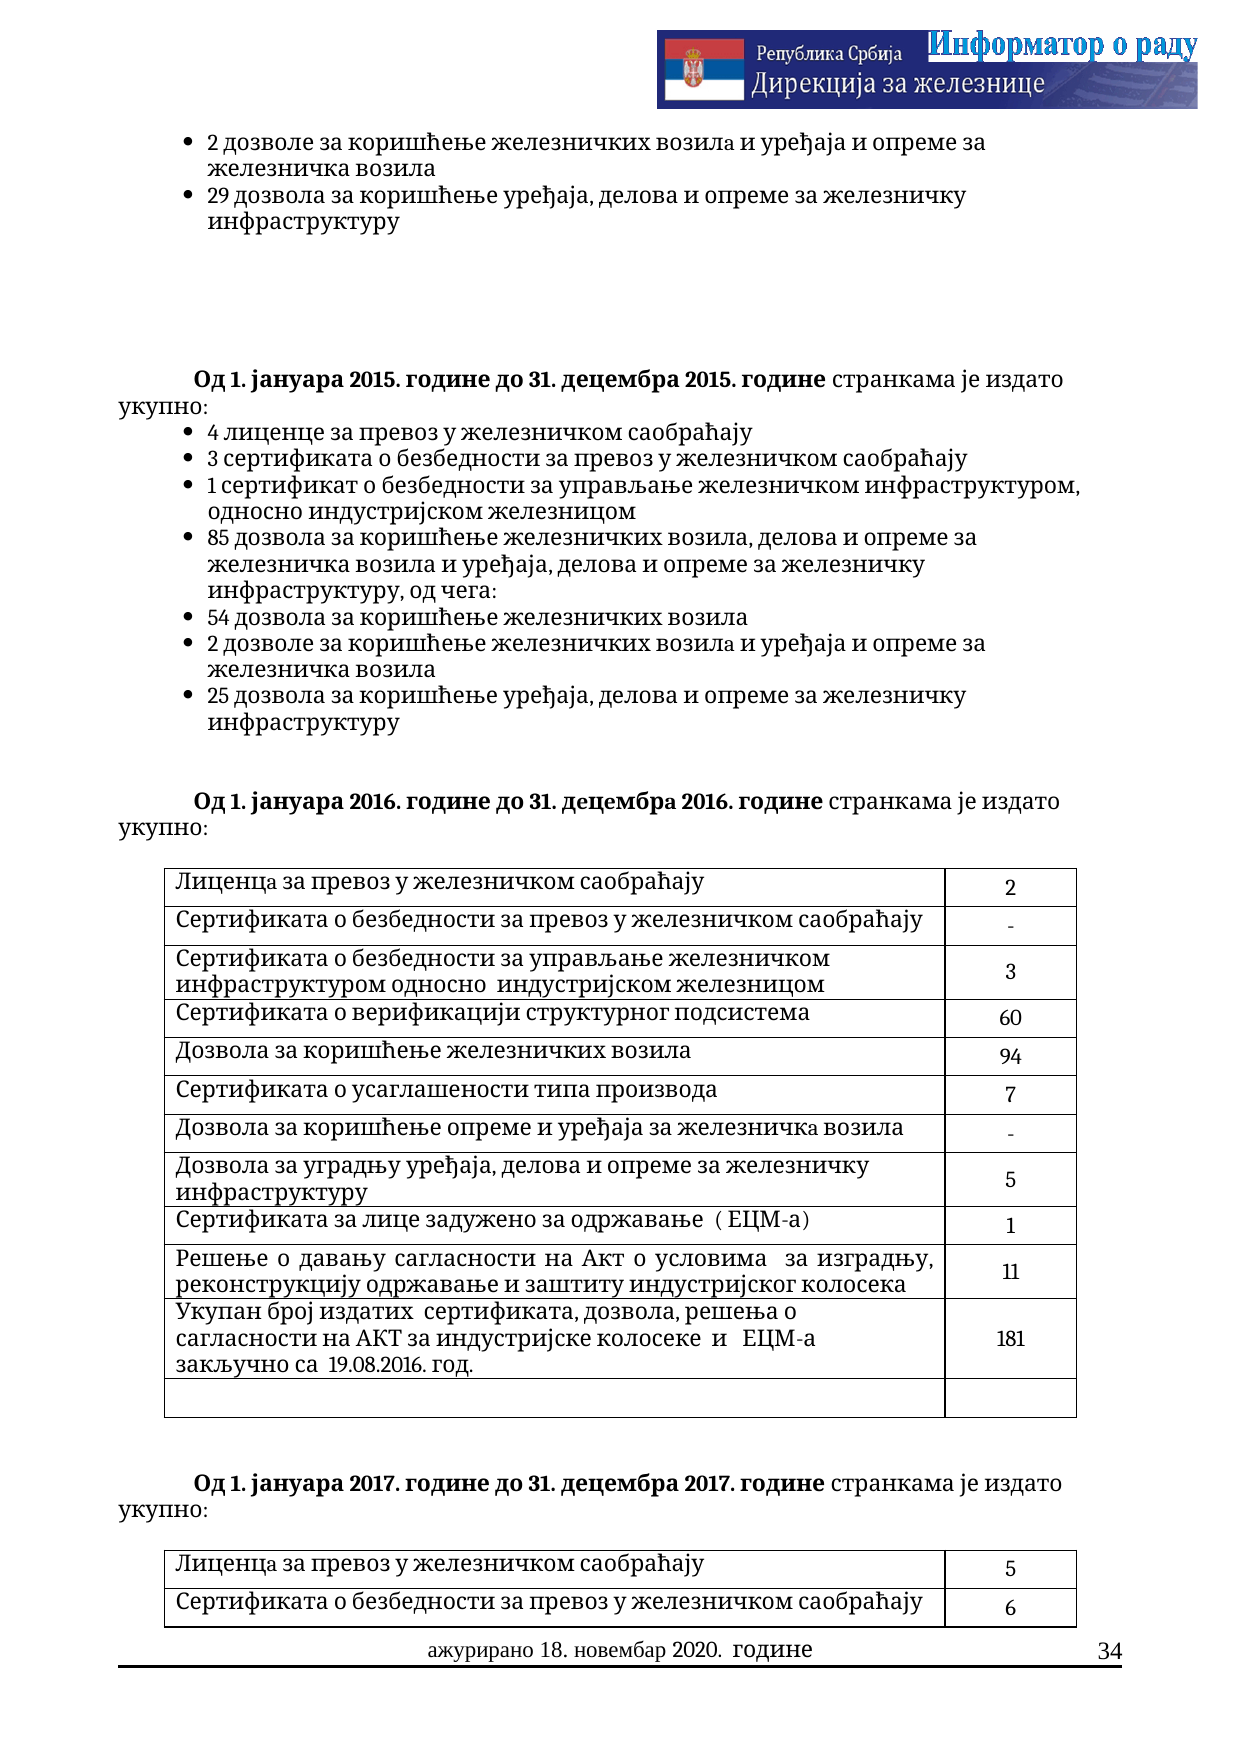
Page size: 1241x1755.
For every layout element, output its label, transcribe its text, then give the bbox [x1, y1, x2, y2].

list 4 лиценце за превоз у железничком саобраћају [183, 420, 1122, 446]
table_cell Сертификата о усаглашености типа производа [165, 1076, 944, 1114]
list 29 дозвола за коришћење уређаја, делова и опреме за железничку инфраструктуру [183, 183, 1122, 235]
table_header 5 [946, 1551, 1076, 1588]
table_cell 11 [946, 1245, 1076, 1298]
list 1 сертификат о безбедности за управљање железничком инфраструктуром, односно индустријском железницом [183, 472, 1122, 525]
list 85 дозвола за коришћење железничких возила, делова и опреме за железничка возила и уређаја, делова и опреме за железничку инфраструктуру, од чега: [183, 525, 1122, 604]
list 2 дозволе за коришћење железничких возилa и уређаја и опреме за железничка возила [183, 130, 1122, 183]
text Од 1. јануара 2016. године до 31. дeцeмбрa 2016. године странкама је издато укупно: [118, 789, 1122, 841]
table_cell 5 [946, 1153, 1076, 1206]
table_cell - [946, 1115, 1076, 1152]
table_cell Сертификата за лице задужено за одржавање ( ЕЦМ-а) [165, 1207, 944, 1244]
table_cell [946, 1379, 1076, 1417]
text Од 1. јануара 2015. године до 31. децембра 2015. године странкама је издато укупно: [118, 367, 1122, 420]
table_cell 1 [946, 1207, 1076, 1244]
table_cell Дозвола за коришћење опреме и уређаја за железничкa возила [165, 1115, 944, 1152]
table_cell 3 [946, 946, 1076, 998]
table_header Лиценцa за превоз у железничком саобраћају [165, 1551, 944, 1588]
table_cell Сертификата о безбедности за превоз у железничком саобраћају [165, 1589, 944, 1626]
list 25 дозвола за коришћење уређаја, делова и опреме за железничку инфраструктуру [183, 683, 1122, 736]
table_cell 6 [946, 1589, 1076, 1626]
table_cell 94 [946, 1038, 1076, 1075]
table_cell - [946, 907, 1076, 945]
text Од 1. јануара 2017. године до 31. децембра 2017. године странкама је издато укупно: [118, 1470, 1122, 1523]
table_cell 181 [946, 1299, 1076, 1378]
table_header 2 [946, 869, 1076, 906]
table_cell Дозвола за коришћење железничких возила [165, 1038, 944, 1075]
table_cell [165, 1379, 944, 1417]
table_cell 7 [946, 1076, 1076, 1114]
table_header Лиценцa за превоз у железничком саобраћају [165, 869, 944, 906]
table_cell Сертификата о безбедности за превоз у железничком саобраћају [165, 907, 944, 945]
table_cell Сертификата о верификацији структурног подсистема [165, 1000, 944, 1037]
list 3 сертификата о безбедности за превоз у железничком саобраћају [183, 446, 1122, 472]
list 2 дозволе за коришћење железничких возилa и уређаја и опреме за железничка возила [183, 631, 1122, 683]
list 54 дозвола за коришћење железничких возила [183, 604, 1122, 631]
table_cell 60 [946, 1000, 1076, 1037]
